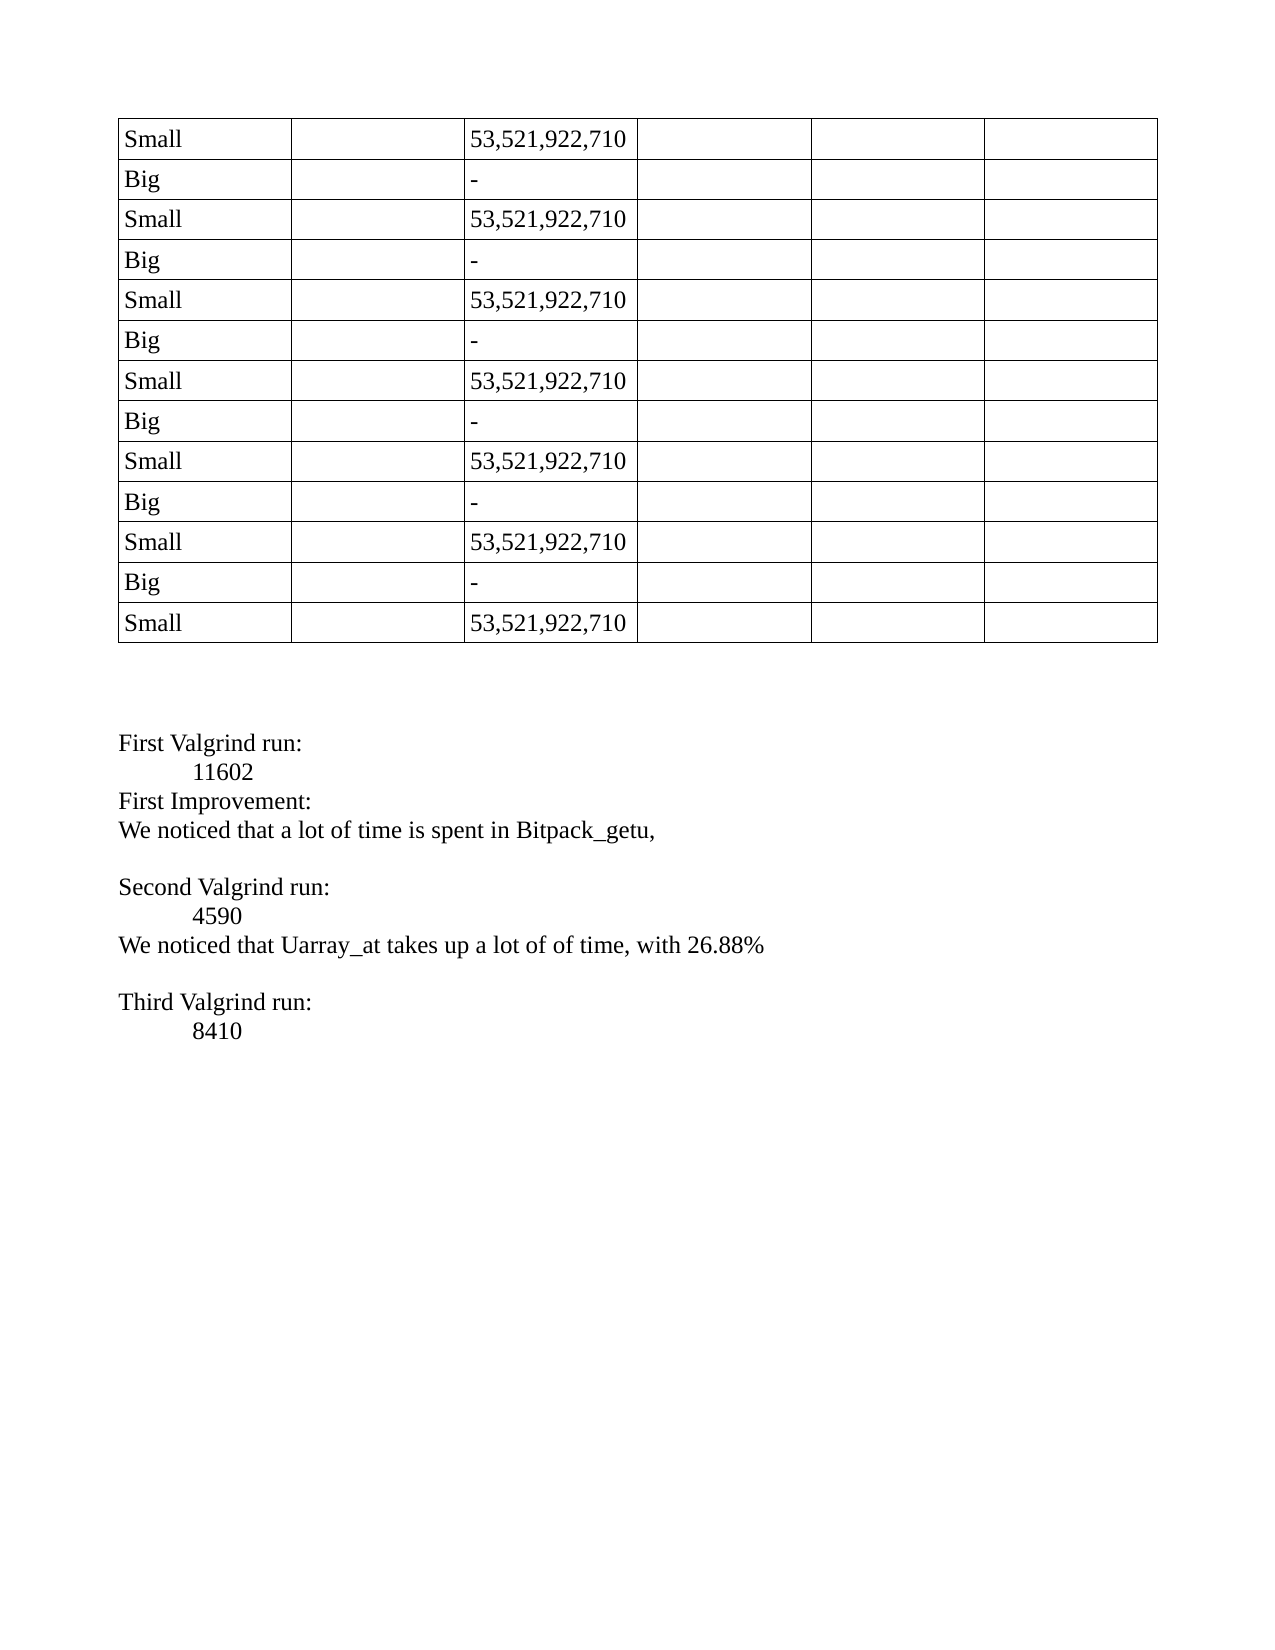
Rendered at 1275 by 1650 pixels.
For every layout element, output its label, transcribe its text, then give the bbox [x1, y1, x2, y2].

table_cell [638, 442, 811, 481]
table_cell Small [119, 442, 291, 481]
table_cell [985, 280, 1157, 320]
table_cell [985, 361, 1157, 400]
table_cell [985, 522, 1157, 562]
table_cell Big [119, 160, 291, 199]
table_cell Big [119, 321, 291, 360]
table_cell Small [119, 361, 291, 400]
table_cell [812, 321, 984, 360]
table_cell [985, 401, 1157, 441]
table_cell - [465, 563, 637, 602]
table_cell [985, 119, 1157, 158]
table_cell - [465, 482, 637, 521]
table_cell 53,521,922,710 [465, 119, 637, 158]
table_cell 53,521,922,710 [465, 280, 637, 320]
table_cell [292, 563, 464, 602]
table_cell - [465, 240, 637, 279]
table_cell [638, 321, 811, 360]
table_cell [812, 280, 984, 320]
table_cell 53,521,922,710 [465, 603, 637, 642]
text First Valgrind run: [118, 728, 1157, 757]
text We noticed that a lot of time is spent in Bitpack_getu, [118, 815, 1157, 843]
table_cell [812, 563, 984, 602]
table_cell [292, 321, 464, 360]
table_cell [292, 160, 464, 199]
table_cell [812, 442, 984, 481]
table_cell [812, 482, 984, 521]
table_cell [292, 482, 464, 521]
table_cell [292, 280, 464, 320]
table_cell [812, 401, 984, 441]
table_cell [292, 603, 464, 642]
table_cell Small [119, 119, 291, 158]
table_cell - [465, 401, 637, 441]
table_cell [985, 200, 1157, 239]
table_cell [985, 442, 1157, 481]
text Third Valgrind run: [118, 987, 1157, 1016]
text 8410 [118, 1016, 1157, 1045]
table_cell [985, 482, 1157, 521]
table_cell [812, 603, 984, 642]
table_cell [638, 522, 811, 562]
table_cell Big [119, 563, 291, 602]
table_cell [292, 361, 464, 400]
table_cell Small [119, 603, 291, 642]
text We noticed that Uarray_at takes up a lot of of time, with 26.88% [118, 930, 1157, 958]
table_cell 53,521,922,710 [465, 200, 637, 239]
table_cell [638, 240, 811, 279]
table_cell [638, 482, 811, 521]
table_cell [985, 160, 1157, 199]
table_cell [638, 603, 811, 642]
table_cell [985, 603, 1157, 642]
table_cell [638, 563, 811, 602]
table_cell [638, 160, 811, 199]
table_cell Small [119, 280, 291, 320]
text Second Valgrind run: [118, 872, 1157, 901]
table_cell [812, 200, 984, 239]
table_cell [812, 119, 984, 158]
table_cell [292, 200, 464, 239]
table_cell Big [119, 482, 291, 521]
table_cell - [465, 321, 637, 360]
table_cell [638, 401, 811, 441]
table_cell [812, 240, 984, 279]
table_cell Small [119, 522, 291, 562]
table_cell [292, 401, 464, 441]
table_cell Small [119, 200, 291, 239]
table_cell [985, 321, 1157, 360]
text 11602 [118, 757, 1157, 786]
table_cell [985, 240, 1157, 279]
table_cell [812, 361, 984, 400]
table_cell [985, 563, 1157, 602]
table_cell 53,521,922,710 [465, 361, 637, 400]
table_cell 53,521,922,710 [465, 442, 637, 481]
table_cell [292, 240, 464, 279]
table_cell [292, 119, 464, 158]
table_cell [638, 280, 811, 320]
table_cell 53,521,922,710 [465, 522, 637, 562]
text First Improvement: [118, 786, 1157, 815]
table_cell - [465, 160, 637, 199]
table_cell [812, 160, 984, 199]
table_cell [812, 522, 984, 562]
table_cell Big [119, 240, 291, 279]
table_cell [292, 442, 464, 481]
table_cell Big [119, 401, 291, 441]
table_cell [638, 361, 811, 400]
table_cell [638, 200, 811, 239]
table_cell [638, 119, 811, 158]
text 4590 [118, 901, 1157, 930]
table_cell [292, 522, 464, 562]
